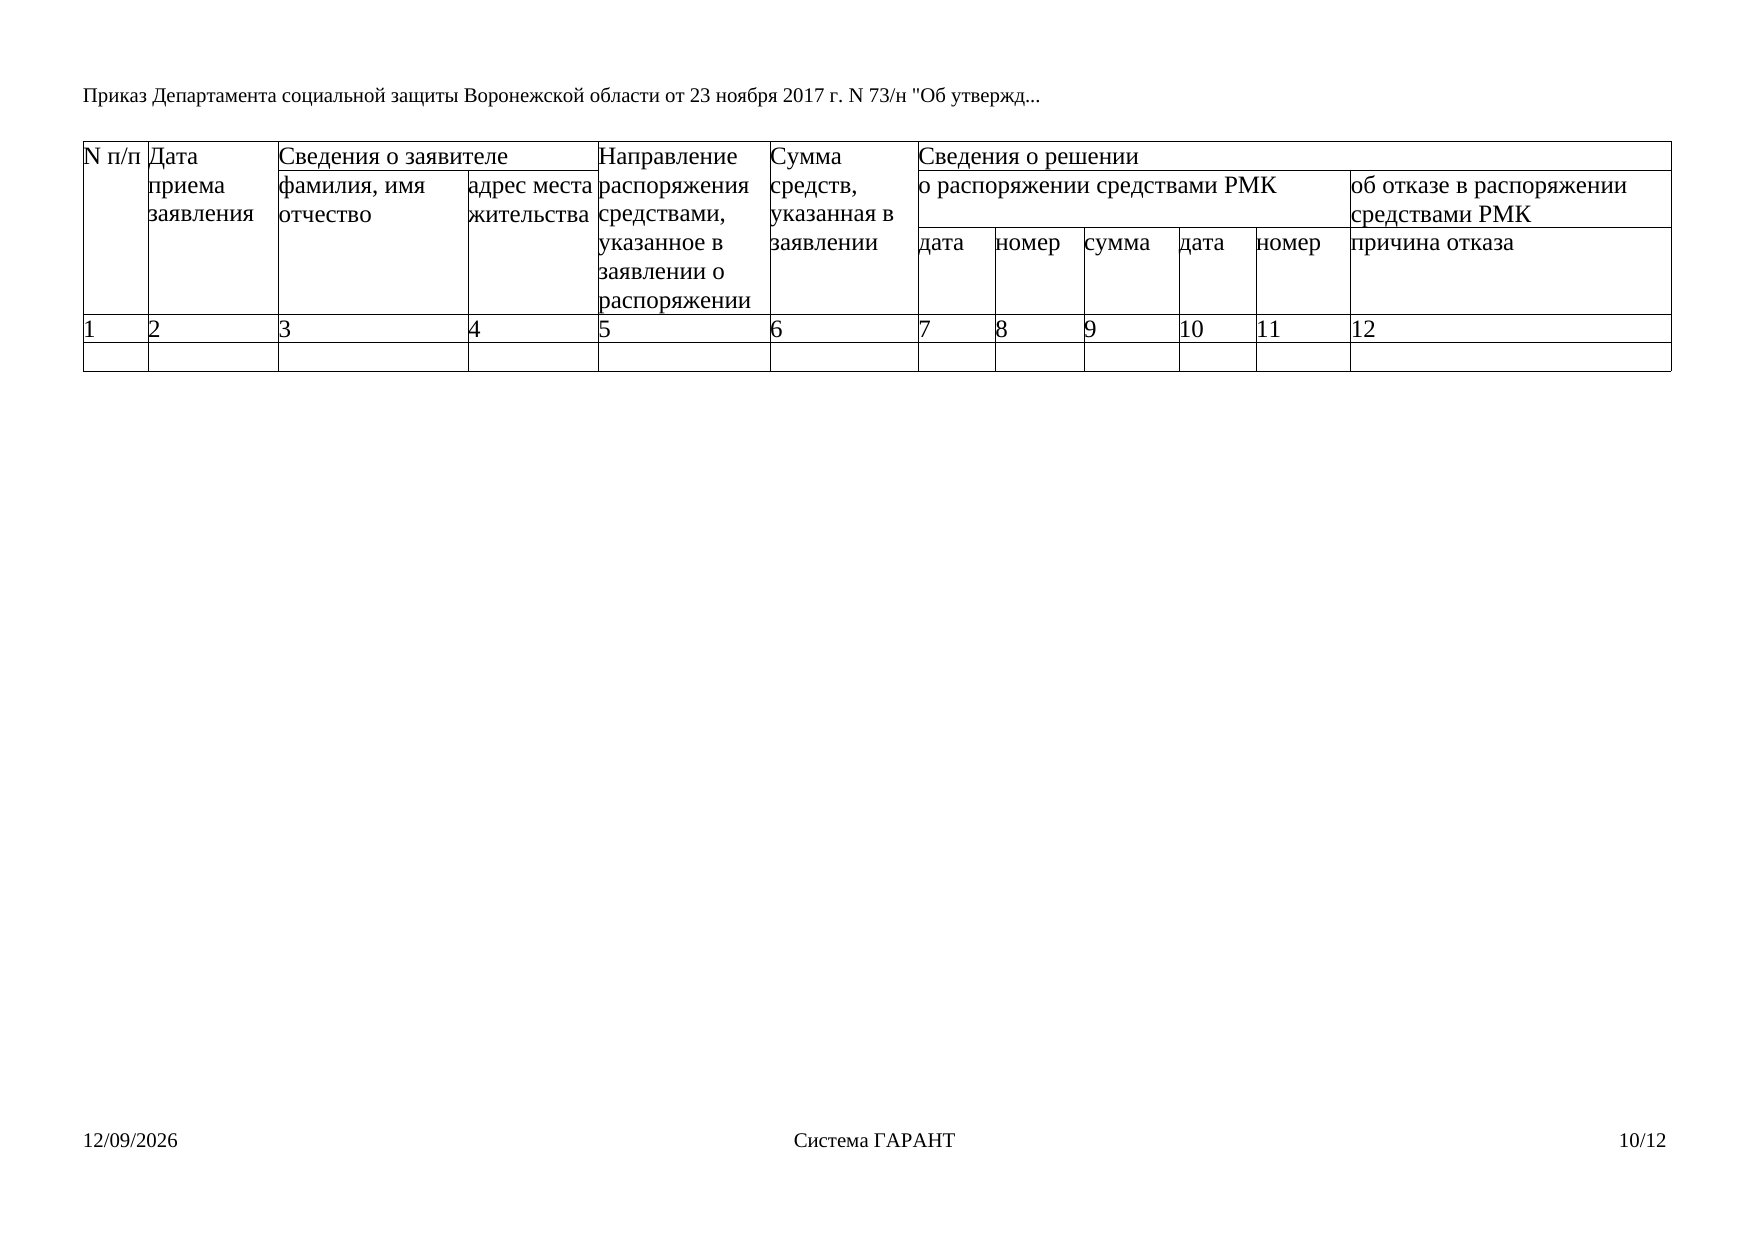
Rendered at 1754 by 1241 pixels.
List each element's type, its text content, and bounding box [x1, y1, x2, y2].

table_cell об отказе в распоряжении средствами РМК [1351, 171, 1671, 227]
table_cell причина отказа [1351, 228, 1671, 314]
table_cell [1085, 343, 1179, 371]
table_cell номер [1257, 228, 1350, 314]
table_cell [279, 343, 468, 371]
table_cell 12 [1351, 315, 1671, 342]
table_header Дата приема заявления [149, 142, 278, 314]
table_cell [1257, 343, 1350, 371]
table_cell 8 [996, 315, 1084, 342]
table_header Сумма средств, указанная в заявлении [771, 142, 918, 314]
table_cell [919, 343, 995, 371]
table_cell 1 [84, 315, 148, 342]
table_cell 2 [149, 315, 278, 342]
table_cell [1351, 343, 1671, 371]
table_cell 9 [1085, 315, 1179, 342]
table_cell 10 [1180, 315, 1256, 342]
table_cell 3 [279, 315, 468, 342]
table_cell 5 [599, 315, 770, 342]
table_cell номер [996, 228, 1084, 314]
table_header Сведения о решении [919, 142, 1671, 170]
table_cell сумма [1085, 228, 1179, 314]
table_cell 11 [1257, 315, 1350, 342]
table_cell дата [919, 228, 995, 314]
table_header Сведения о заявителе [279, 142, 598, 170]
table_cell [996, 343, 1084, 371]
table_cell 4 [469, 315, 598, 342]
table_cell [771, 343, 918, 371]
table_cell фамилия, имя отчество [279, 171, 468, 314]
table_cell [1180, 343, 1256, 371]
table_cell о распоряжении средствами РМК [919, 171, 1350, 227]
table_cell [469, 343, 598, 371]
table_cell 6 [771, 315, 918, 342]
table_cell адрес места жительства [469, 171, 598, 314]
table_cell 7 [919, 315, 995, 342]
table_cell [84, 343, 148, 371]
table_cell дата [1180, 228, 1256, 314]
table_header N п/п [84, 142, 148, 314]
table_header Направление распоряжения средствами, указанное в заявлении о распоряжении [599, 142, 770, 314]
table_cell [599, 343, 770, 371]
table_cell [149, 343, 278, 371]
